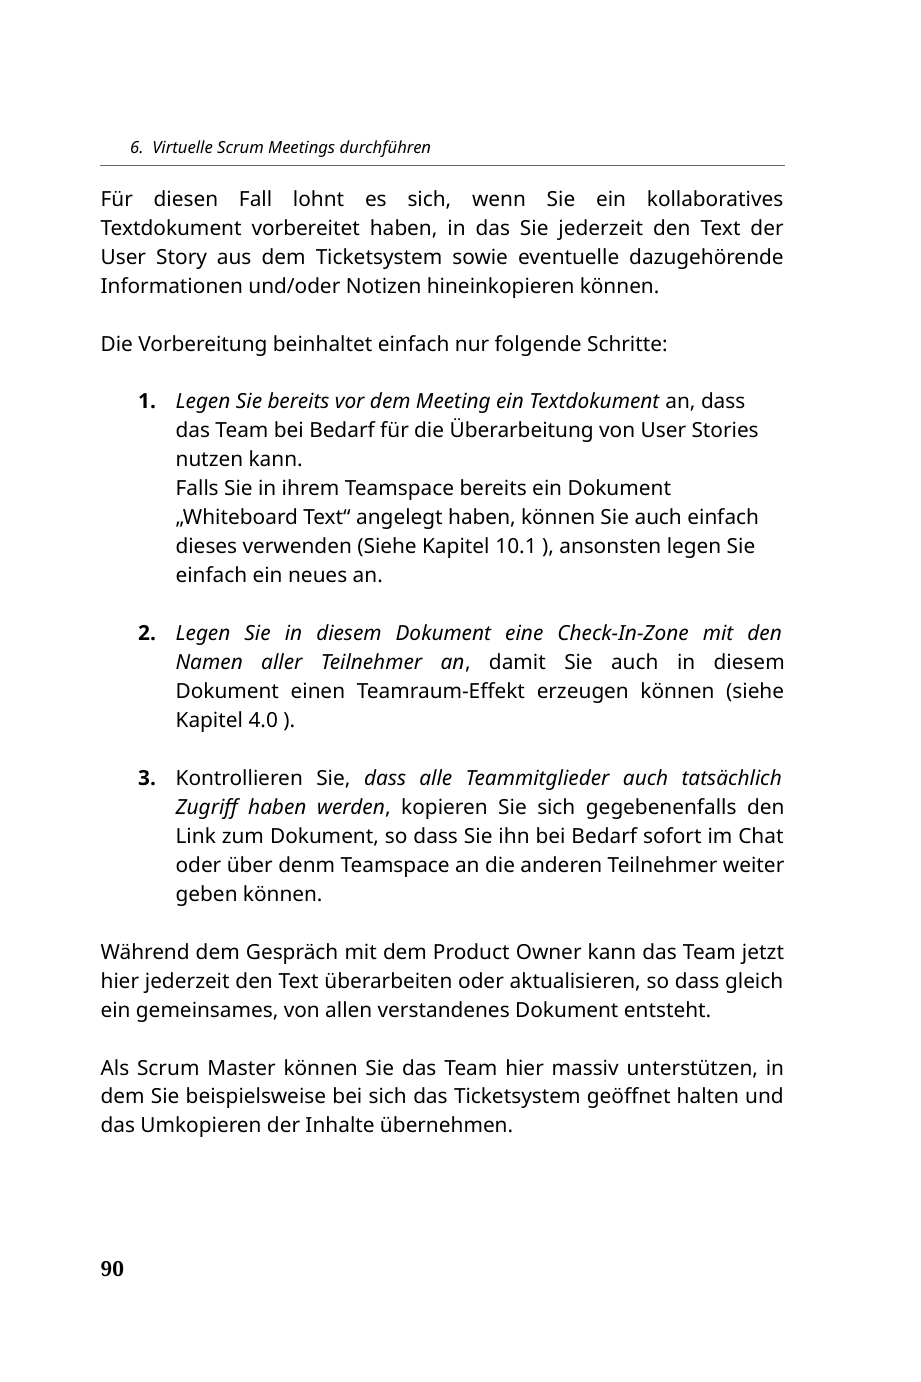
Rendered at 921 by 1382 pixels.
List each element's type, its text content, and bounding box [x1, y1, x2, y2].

text Für diesen Fall lohnt es sich, wenn Sie ein kollaboratives Textdokument vorbereitet haben, in das Sie jederzeit den Text der User Story aus dem Ticketsystem sowie eventuelle dazugehörende Informationen und/oder Notizen hineinkopieren können. [100, 183, 785, 299]
list Legen Sie bereits vor dem Meeting ein Textdokument an, dass das Team bei Bedarf für die Überarbeitung von User Stories nutzen kann. Falls Sie in ihrem Teamspace bereits ein Dokument „Whiteboard Text“ angelegt haben, können Sie auch einfach dieses verwenden (Siehe Kapitel 10.1), ansonsten legen Sie einfach ein neues an. [138, 365, 785, 588]
list Legen Sie in diesem Dokument eine Check-In-Zone mit den Namen aller Teilnehmer an, damit Sie auch in diesem Dokument einen Teamraum-Effekt erzeugen können (siehe Kapitel 4.0). [138, 597, 785, 733]
text Die Vorbereitung beinhaltet einfach nur folgende Schritte: [100, 307, 785, 357]
list Kontrollieren Sie, dass alle Teammitglieder auch tatsächlich Zugriff haben werden, kopieren Sie sich gegebenenfalls den Link zum Dokument, so dass Sie ihn bei Bedarf sofort im Chat oder über denm Teamspace an die anderen Teilnehmer weiter geben können. [138, 741, 785, 907]
text Während dem Gespräch mit dem Product Owner kann das Team jetzt hier jederzeit den Text überarbeiten oder aktualisieren, so dass gleich ein gemeinsames, von allen verstandenes Dokument entsteht. [100, 915, 785, 1023]
text Als Scrum Master können Sie das Team hier massiv unterstützen, in dem Sie beispielsweise bei sich das Ticketsystem geöffnet halten und das Umkopieren der Inhalte übernehmen. [100, 1031, 785, 1139]
